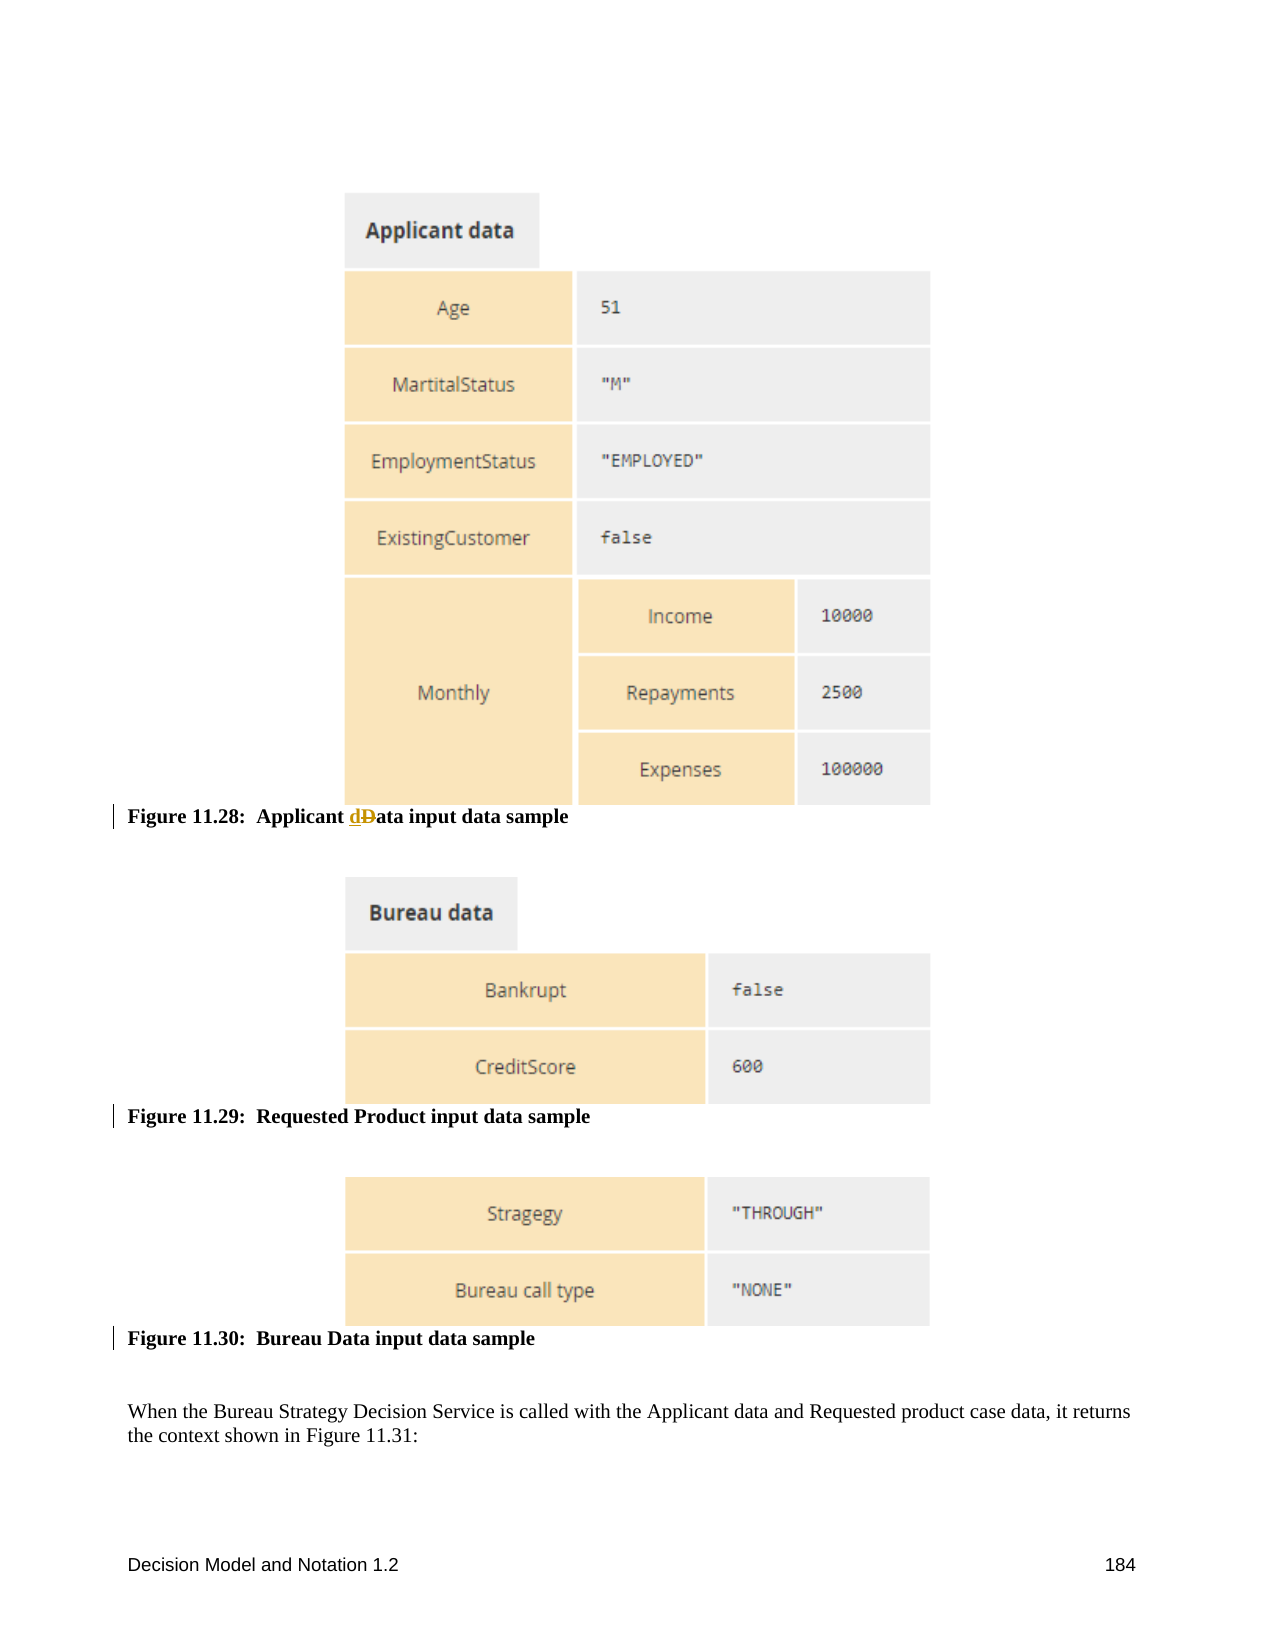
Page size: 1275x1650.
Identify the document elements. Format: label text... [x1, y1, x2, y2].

text Figure 11.28: Applicant data input data sample [127, 805, 1147, 828]
picture [344, 877, 931, 1104]
picture [344, 176, 931, 805]
text Figure 11.30: Bureau Data input data sample [127, 1326, 1147, 1350]
text Figure 11.29: Requested Product input data sample [127, 1104, 1147, 1128]
text When the Bureau Strategy Decision Service is called with the Applicant data and Requested product case data, it returns the context shown in Figure 11.31: [127, 1399, 1147, 1447]
picture [345, 1177, 930, 1326]
